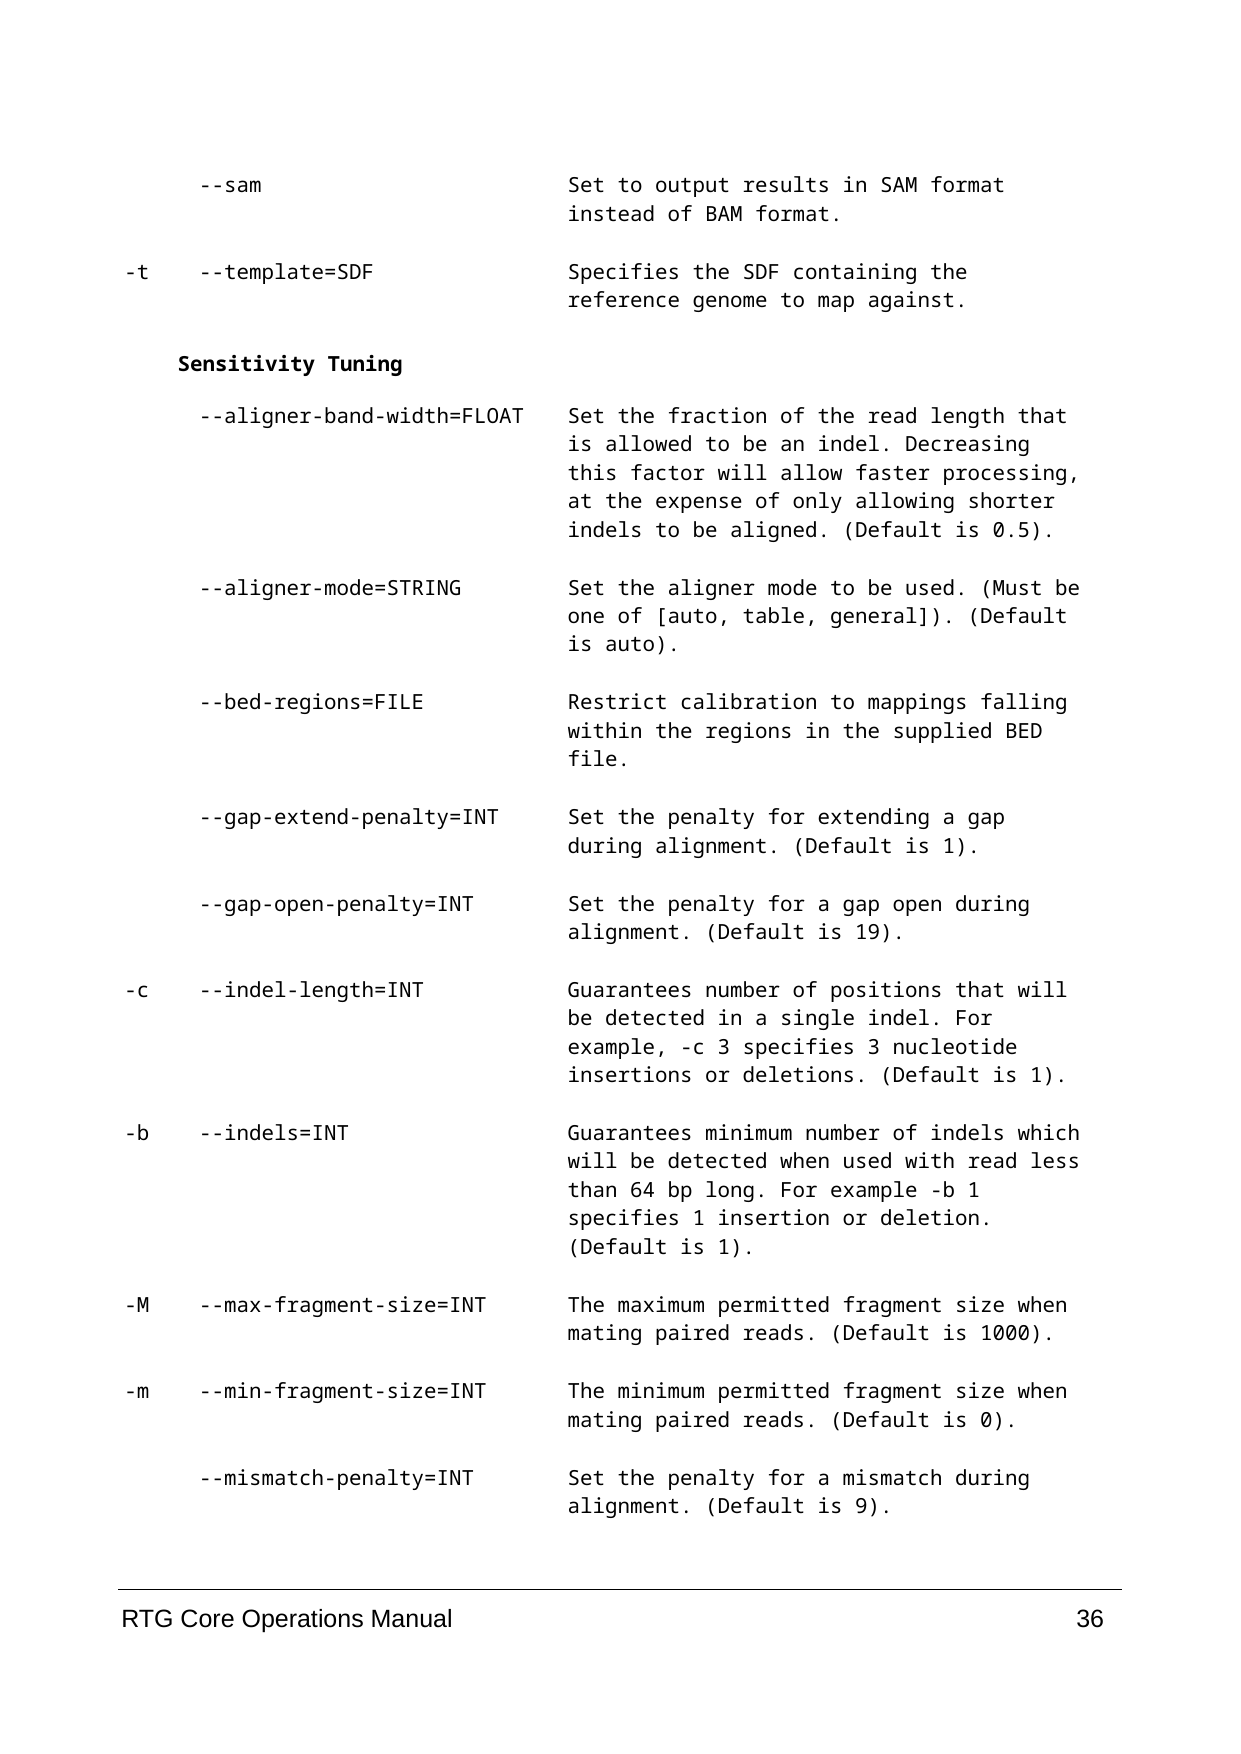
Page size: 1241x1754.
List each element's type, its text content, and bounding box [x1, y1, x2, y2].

table_cell Guarantees minimum number of indels which will be detected when used with read less than 64 bp long. For example -b 1 specifies 1 insertion or deletion. (Default is 1). [561, 1106, 1093, 1278]
table_cell Restrict calibration to mappings falling within the regions in the supplied BED file. [561, 676, 1093, 791]
table_cell Set the penalty for a mismatch during alignment. (Default is 9). [561, 1451, 1093, 1537]
table_cell --min-fragment-size=INT [193, 1365, 561, 1451]
table_cell Set the penalty for a gap open during alignment. (Default is 19). [561, 877, 1093, 963]
table_cell --sam [193, 159, 561, 245]
table_cell [118, 1451, 193, 1537]
table_cell --indels=INT [193, 1106, 561, 1278]
table_cell --gap-extend-penalty=INT [193, 791, 561, 877]
table_cell Set the penalty for extending a gap during alignment. (Default is 1). [561, 791, 1093, 877]
table_cell [118, 159, 193, 245]
table_cell The maximum permitted fragment size when mating paired reads. (Default is 1000). [561, 1278, 1093, 1364]
table_cell --gap-open-penalty=INT [193, 877, 561, 963]
table_cell [118, 877, 193, 963]
table_header Set the fraction of the read length that is allowed to be an indel. Decreasing this factor will allow faster processing, at the expense of only allowing shorter indels to be aligned. (Default is 0.5). [561, 389, 1093, 561]
table_header --aligner-band-width=FLOAT [193, 389, 561, 561]
table_cell [118, 561, 193, 676]
table_cell [118, 791, 193, 877]
table_cell --bed-regions=FILE [193, 676, 561, 791]
table_cell --aligner-mode=STRING [193, 561, 561, 676]
text Sensitivity Tuning [177, 349, 1122, 377]
table_cell The minimum permitted fragment size when mating paired reads. (Default is 0). [561, 1365, 1093, 1451]
table_cell -M [118, 1278, 193, 1364]
table_cell Set to output results in SAM format instead of BAM format. [561, 159, 1093, 245]
table_cell Set the aligner mode to be used. (Must be one of [auto, table, general]). (Default is auto). [561, 561, 1093, 676]
table_cell --mismatch-penalty=INT [193, 1451, 561, 1537]
table_cell --indel-length=INT [193, 963, 561, 1106]
table_cell Guarantees number of positions that will be detected in a single indel. For example, -c 3 specifies 3 nucleotide insertions or deletions. (Default is 1). [561, 963, 1093, 1106]
table_cell -b [118, 1106, 193, 1278]
table_cell -m [118, 1365, 193, 1451]
table_cell Specifies the SDF containing the reference genome to map against. [561, 245, 1093, 331]
table_cell --max-fragment-size=INT [193, 1278, 561, 1364]
table_cell --template=SDF [193, 245, 561, 331]
table_cell -c [118, 963, 193, 1106]
table_cell -t [118, 245, 193, 331]
table_cell [118, 676, 193, 791]
table_header [118, 389, 193, 561]
